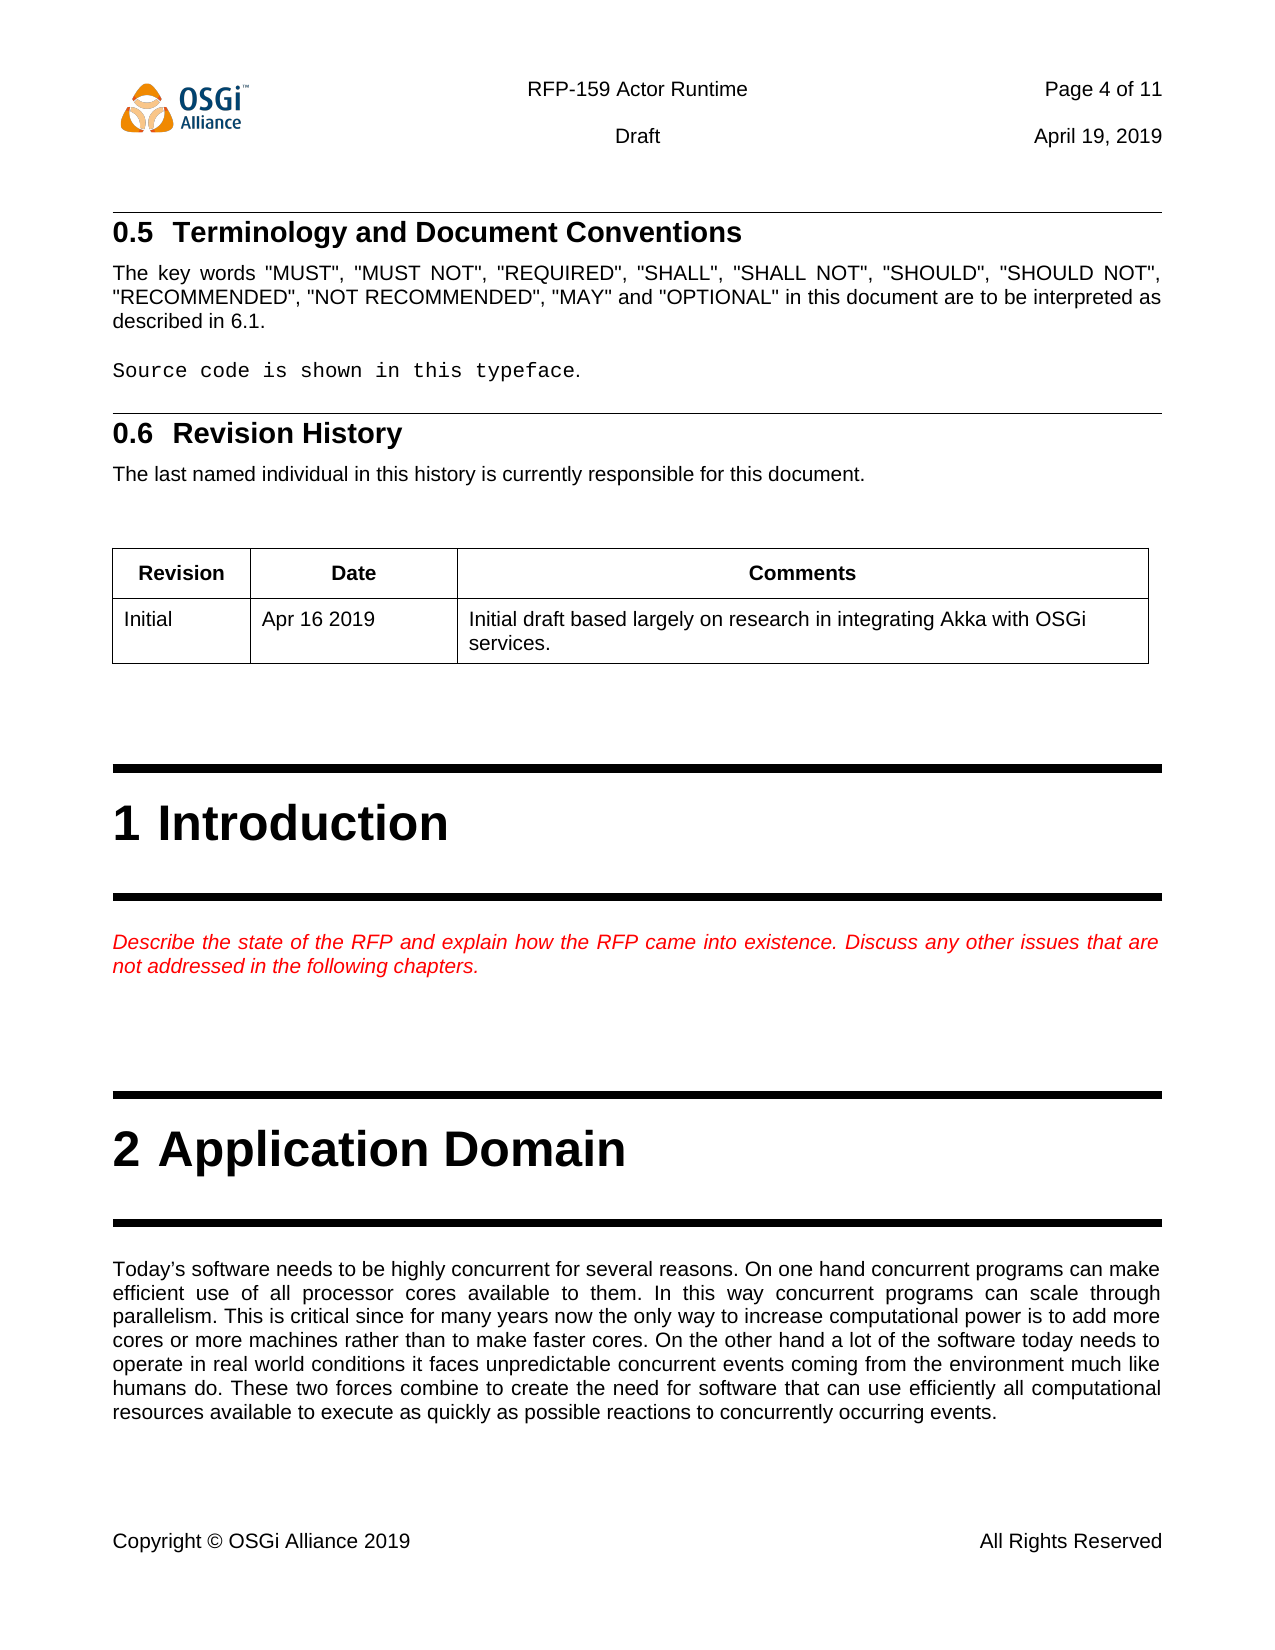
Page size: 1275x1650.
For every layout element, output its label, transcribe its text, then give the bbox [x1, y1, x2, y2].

table_cell Initial draft based largely on research in integrating Akka with OSGi services. [458, 599, 1148, 663]
table_header Date [251, 549, 457, 598]
subtitle Introduction [112, 765, 1162, 901]
table_cell Initial [113, 599, 250, 663]
text Describe the state of the RFP and explain how the RFP came into existence. Discuss any other issues that are not addressed in the following chapters. [112, 930, 1162, 978]
picture [113, 76, 257, 140]
text The key words "MUST", "MUST NOT", "REQUIRED", "SHALL", "SHALL NOT", "SHOULD", "SHOULD NOT", "RECOMMENDED", "NOT RECOMMENDED", "MAY" and "OPTIONAL" in this document are to be interpreted as described in 6.1. [112, 261, 1162, 333]
subtitle Revision History [112, 414, 1162, 450]
text Today’s software needs to be highly concurrent for several reasons. On one hand concurrent programs can make efficient use of all processor cores available to them. In this way concurrent programs can scale through parallelism. This is critical since for many years now the only way to increase computational power is to add more cores or more machines rather than to make faster cores. On the other hand a lot of the software today needs to operate in real world conditions it faces unpredictable concurrent events coming from the environment much like humans do. These two forces combine to create the need for software that can use efficiently all computational resources available to execute as quickly as possible reactions to concurrently occurring events. [112, 1256, 1162, 1424]
subtitle Application Domain [112, 1092, 1162, 1227]
table_header Revision [113, 549, 250, 598]
text The last named individual in this history is currently responsible for this document. [112, 462, 1162, 486]
subtitle Terminology and Document Conventions [112, 213, 1162, 249]
table_cell Apr 16 2019 [251, 599, 457, 663]
table_header Comments [458, 549, 1148, 598]
text Source code is shown in this typeface. [112, 358, 1162, 384]
